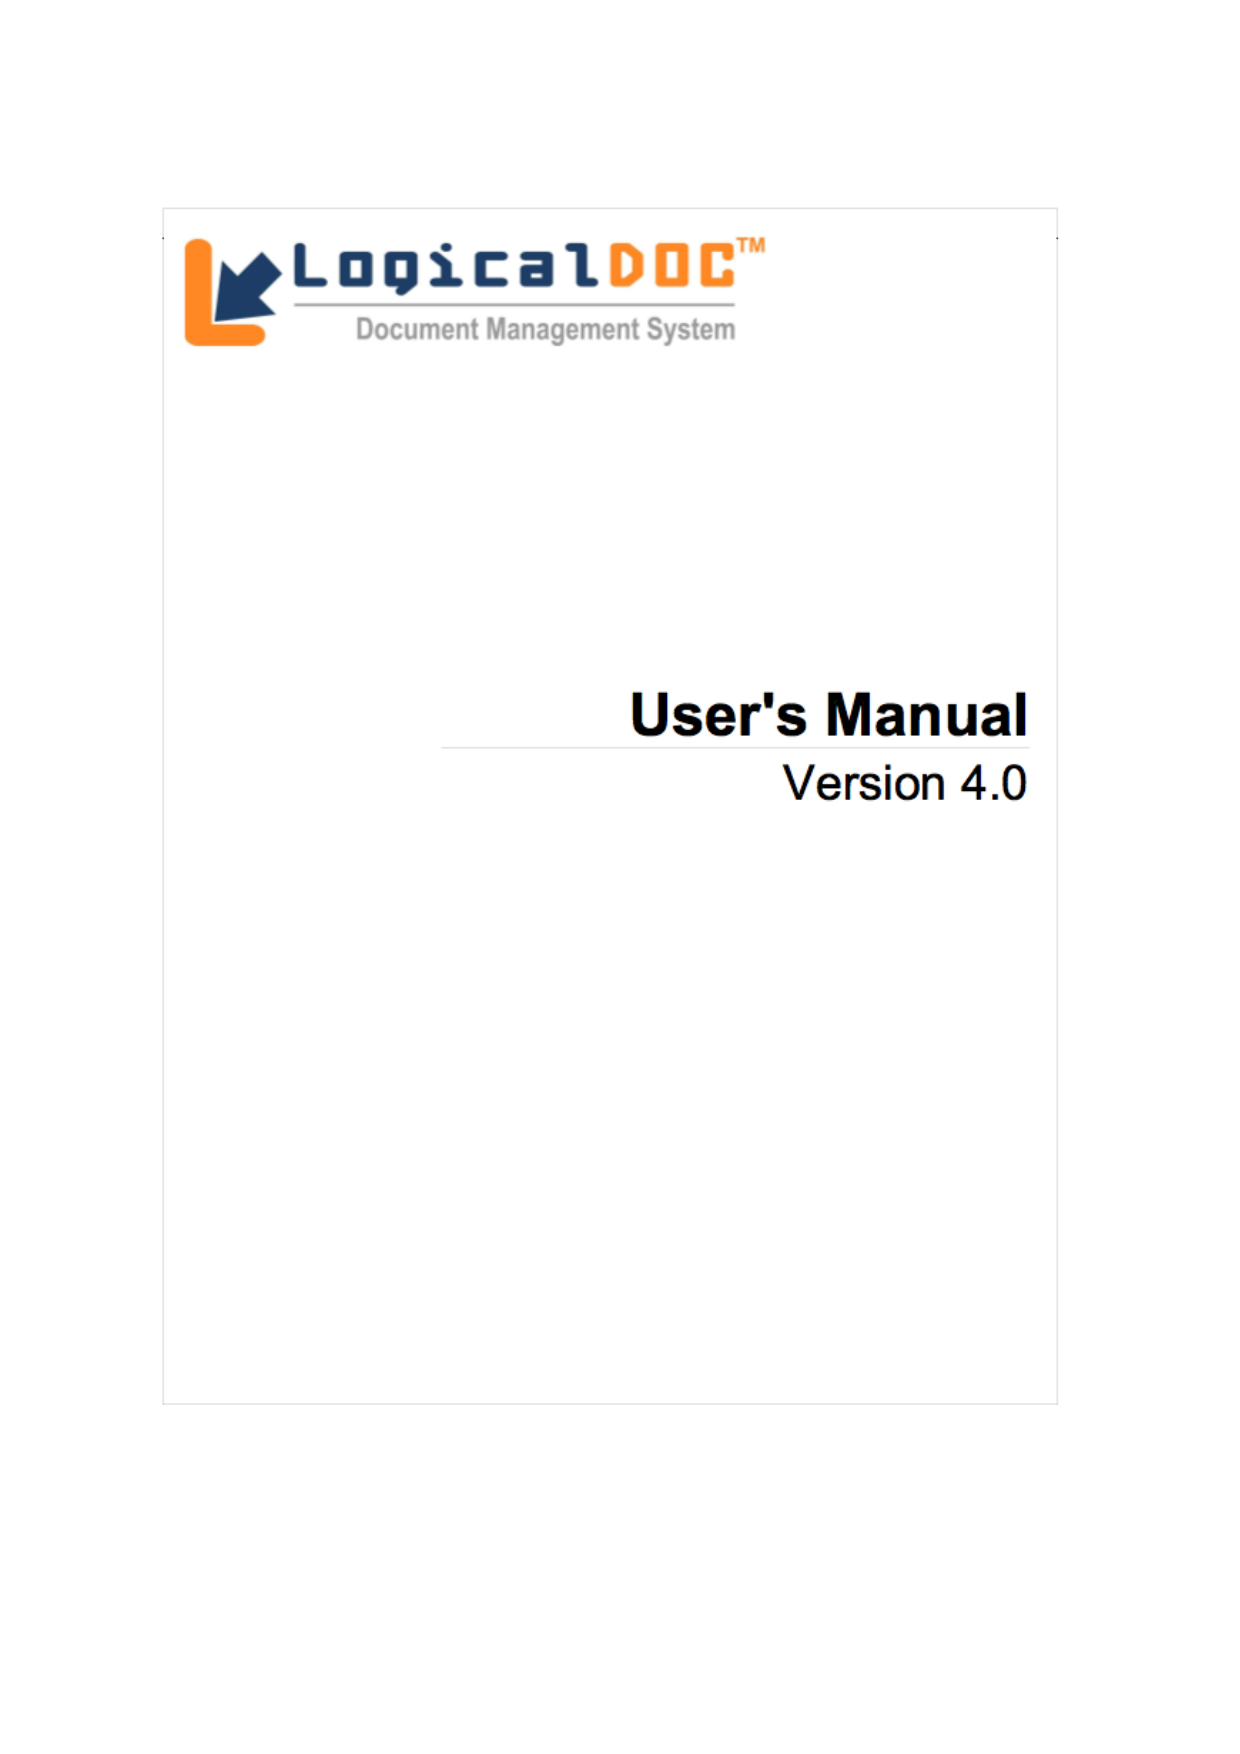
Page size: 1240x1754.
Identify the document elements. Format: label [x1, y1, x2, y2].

picture [147, 185, 1091, 1425]
